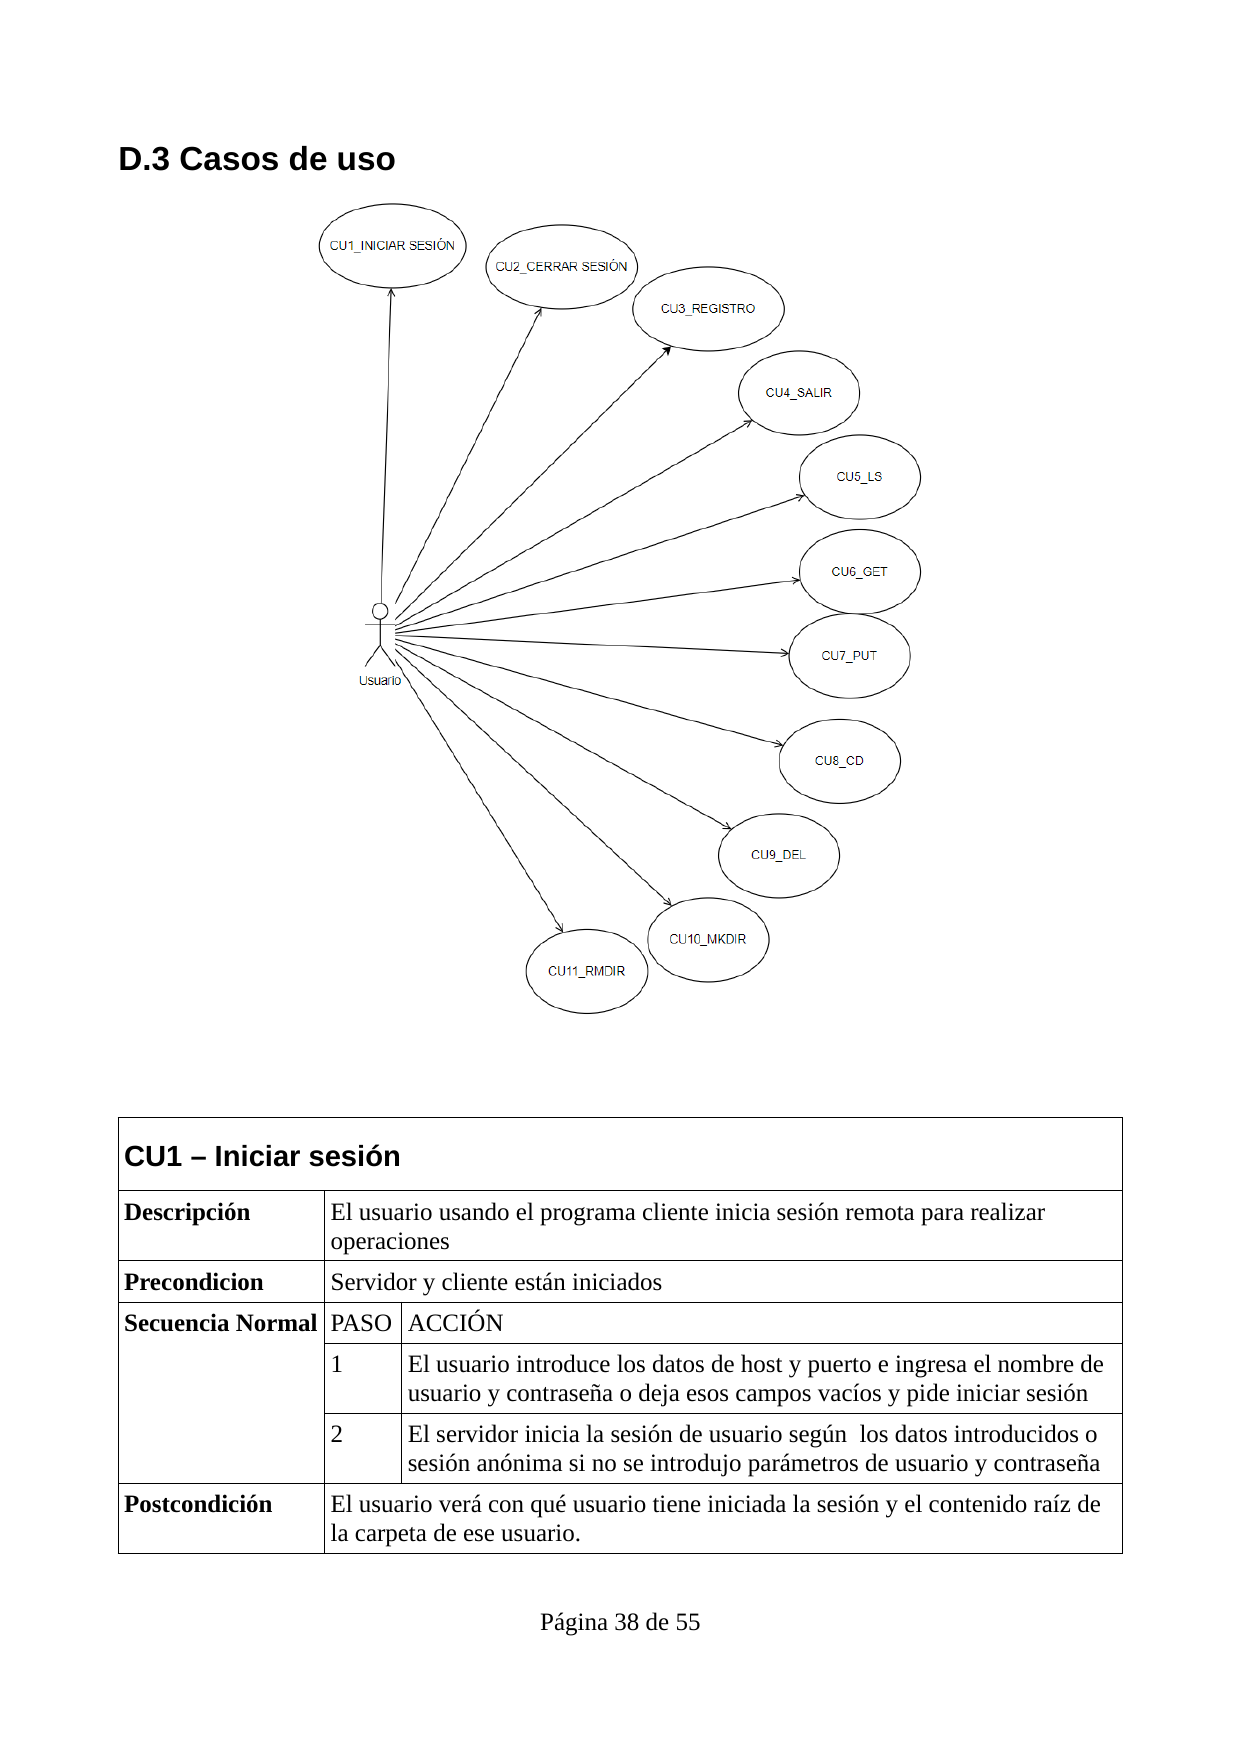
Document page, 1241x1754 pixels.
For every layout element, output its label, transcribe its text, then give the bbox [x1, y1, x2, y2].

table_cell PASO [325, 1303, 401, 1343]
subtitle D.3 Casos de uso [118, 139, 1122, 177]
table_cell Descripción [119, 1191, 324, 1260]
table_cell 2 [325, 1414, 401, 1483]
table_cell 1 [325, 1344, 401, 1413]
table_cell Postcondición [119, 1484, 324, 1553]
table_cell Servidor y cliente están iniciados [325, 1261, 1122, 1302]
table_cell Secuencia Normal [119, 1303, 324, 1483]
picture [316, 200, 924, 1018]
table_header CU1 – Iniciar sesión [119, 1118, 1122, 1190]
table_cell ACCIÓN [402, 1303, 1122, 1343]
table_cell El usuario introduce los datos de host y puerto e ingresa el nombre de usuario y contraseña o deja esos campos vacíos y pide iniciar sesión [402, 1344, 1122, 1413]
table_cell El usuario verá con qué usuario tiene iniciada la sesión y el contenido raíz de la carpeta de ese usuario. [325, 1484, 1122, 1553]
table_cell El usuario usando el programa cliente inicia sesión remota para realizar operaciones [325, 1191, 1122, 1260]
table_cell El servidor inicia la sesión de usuario según los datos introducidos o sesión anónima si no se introdujo parámetros de usuario y contraseña [402, 1414, 1122, 1483]
table_cell Precondicion [119, 1261, 324, 1302]
